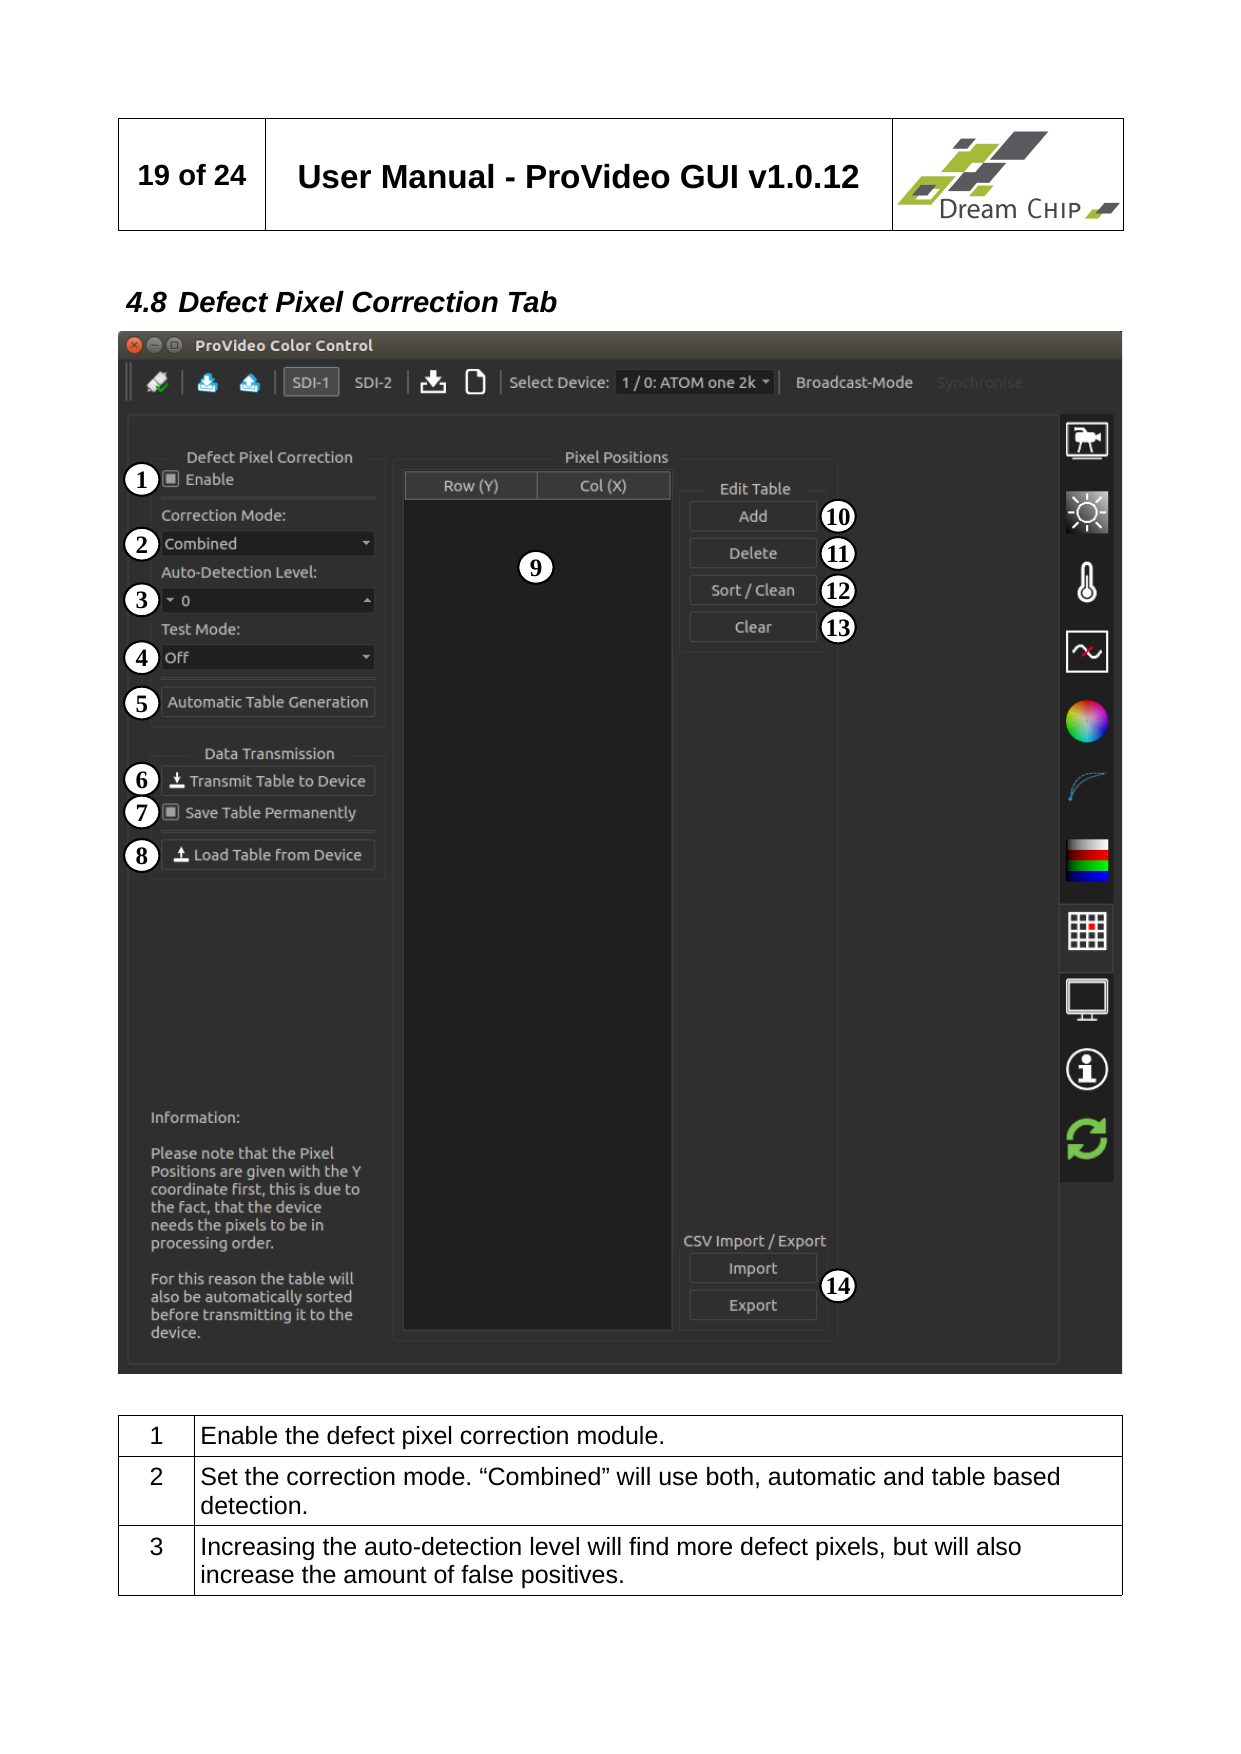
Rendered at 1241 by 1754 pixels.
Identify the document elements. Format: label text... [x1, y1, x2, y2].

table_cell Increasing the auto-detection level will find more defect pixels, but will also increase the amount of false positives. [195, 1526, 1122, 1595]
picture [897, 130, 1120, 220]
table_cell 2 [119, 1457, 194, 1525]
table_cell 3 [119, 1526, 194, 1595]
table_header 1 [119, 1416, 194, 1456]
subtitle Defect Pixel Correction Tab [118, 285, 1122, 318]
picture [118, 331, 1123, 1374]
table_cell Set the correction mode. “Combined” will use both, automatic and table based detection. [195, 1457, 1122, 1525]
table_header Enable the defect pixel correction module. [195, 1416, 1122, 1456]
